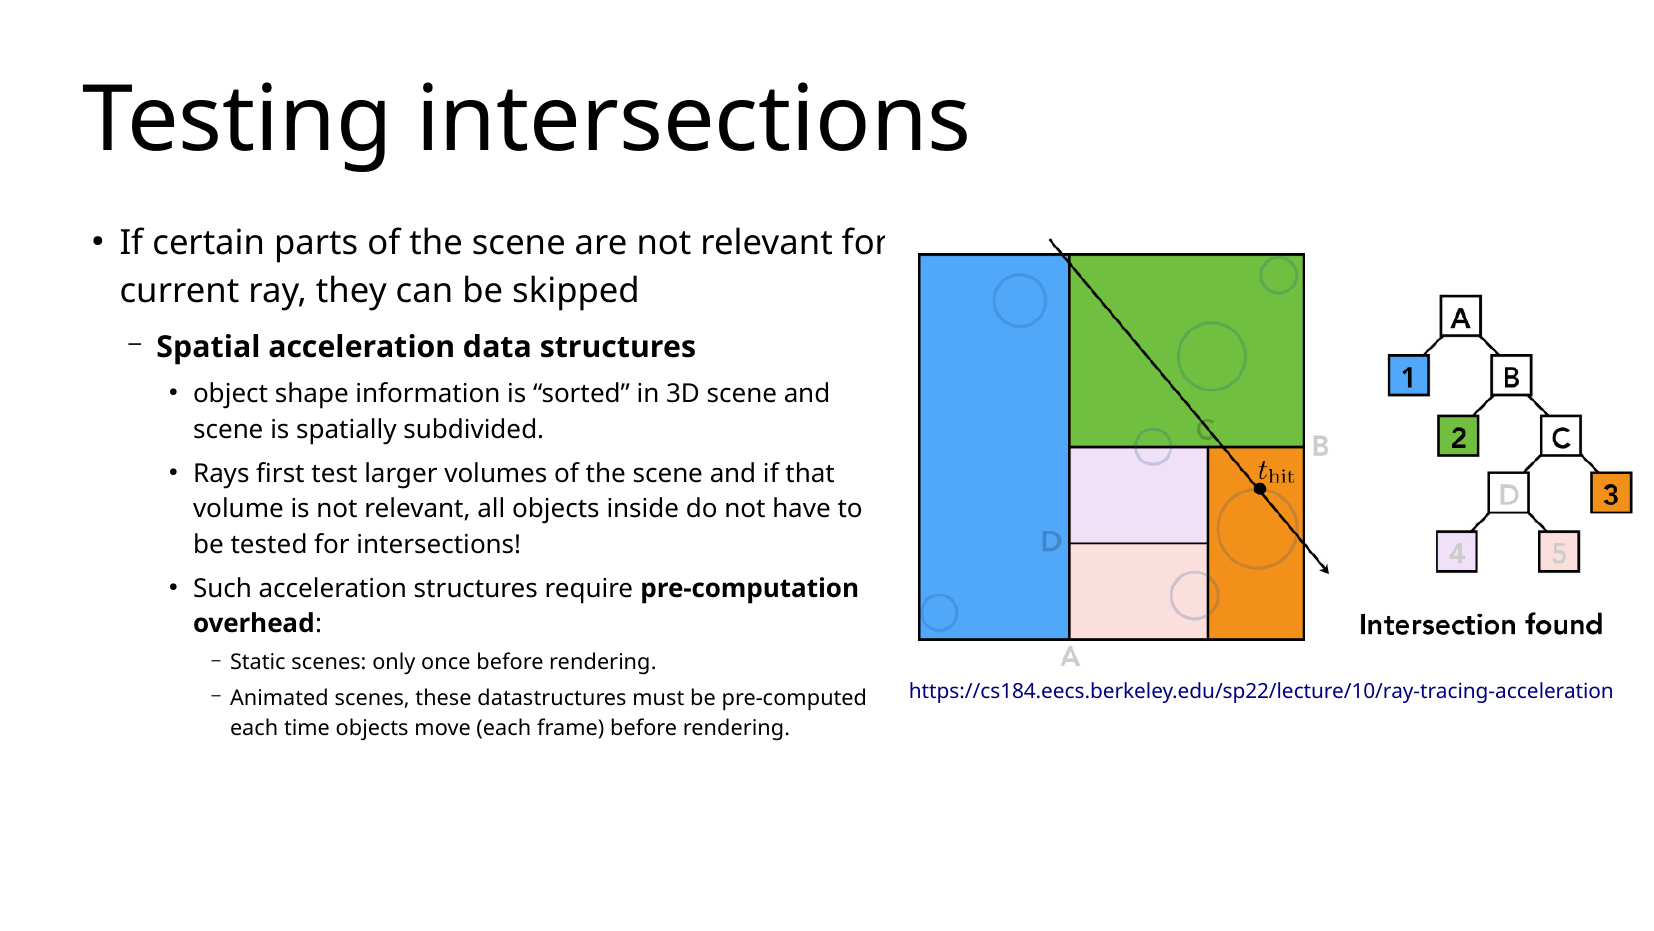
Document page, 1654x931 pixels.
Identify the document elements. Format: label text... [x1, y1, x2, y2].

title Testing intersections [82, 37, 1571, 193]
list If certain parts of the scene are not relevant for current ray, they can be skipped Spatial acceleration data structures object shape information is “sorted” in 3D scene and scene is spatially subdivided. Rays first test larger volumes of the scene and if that volume is not relevant, all objects inside do not have to be tested for intersections! Such acceleration structures require pre-computation overhead: Static scenes: only once before rendering. Animated scenes, these datastructures must be pre-computed each time objects move (each frame) before rendering. [82, 217, 896, 751]
text_box https://cs184.eecs.berkeley.edu/sp22/lecture/10/ray-tracing-acceleration [894, 668, 1654, 736]
picture [885, 217, 1643, 676]
